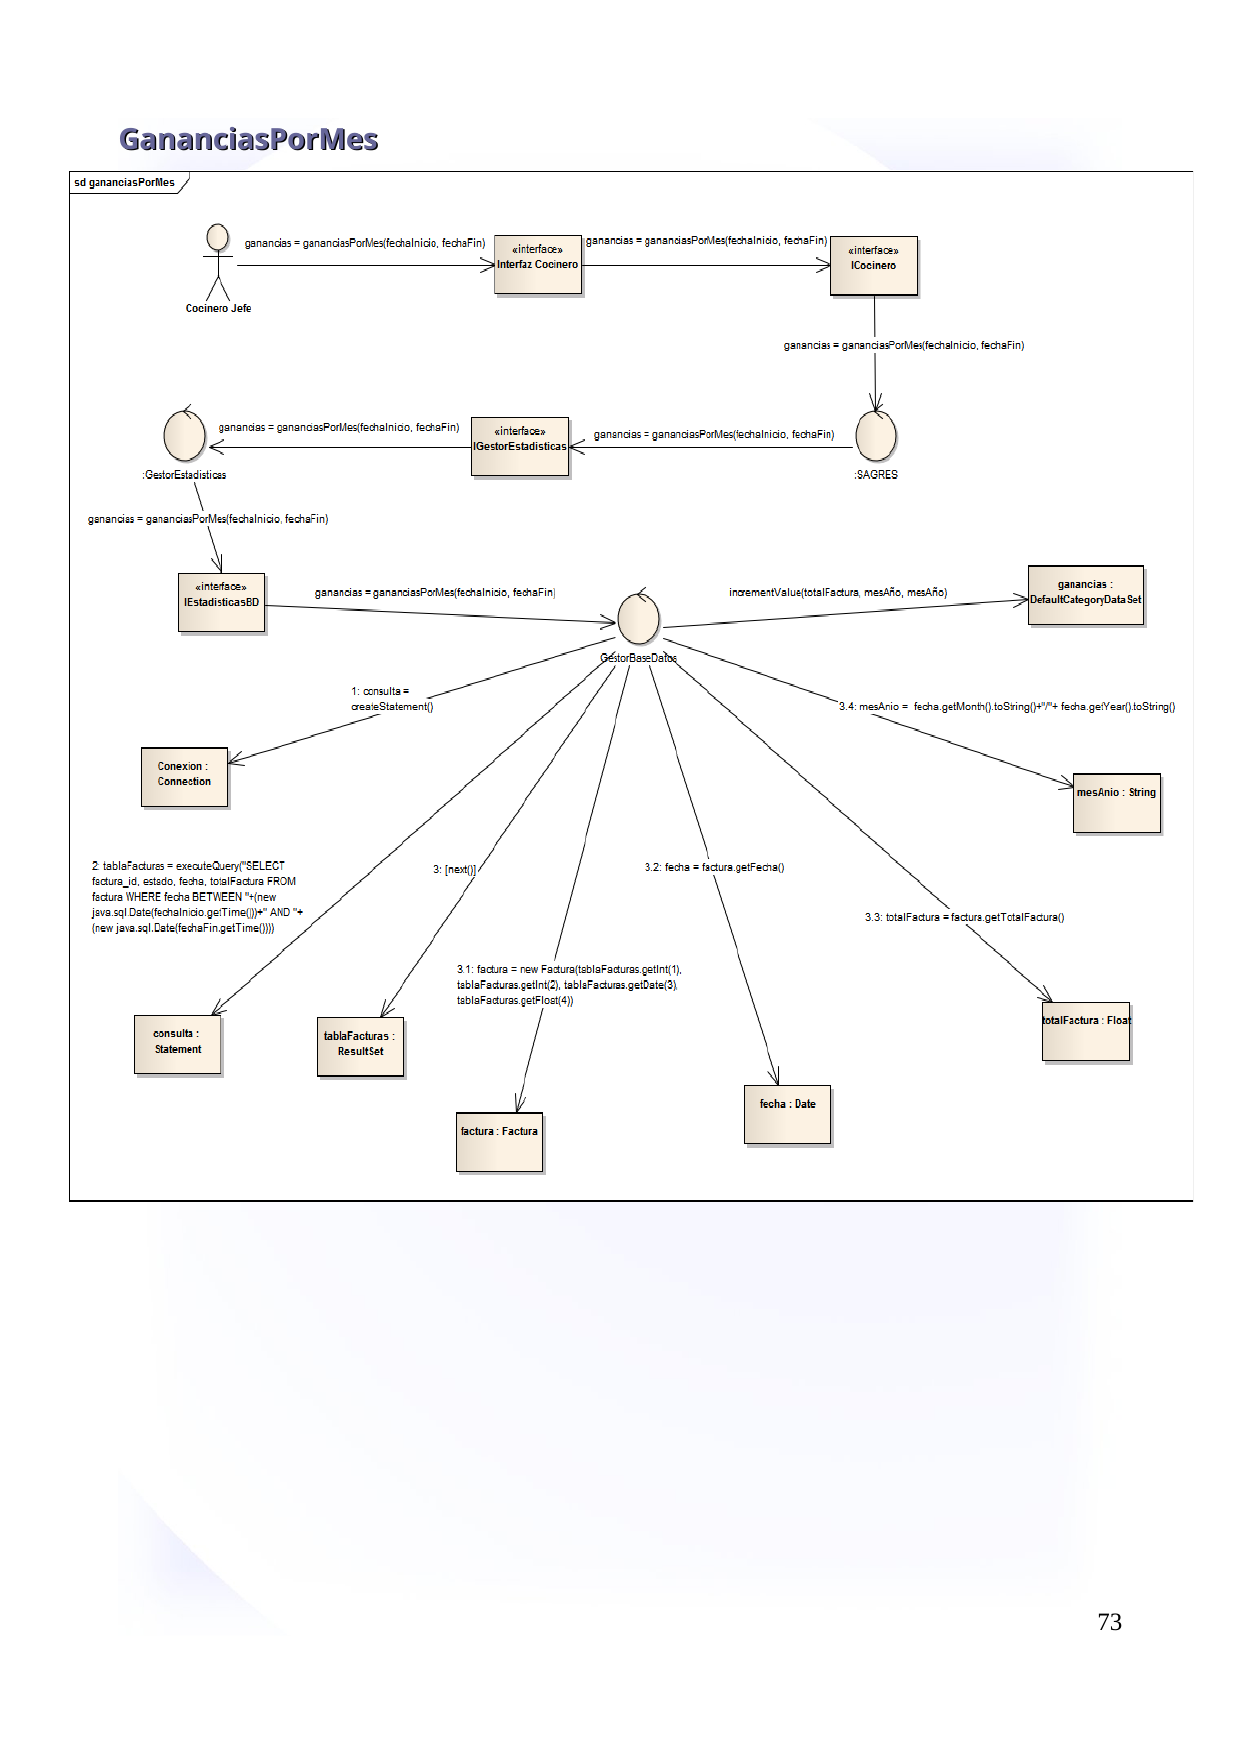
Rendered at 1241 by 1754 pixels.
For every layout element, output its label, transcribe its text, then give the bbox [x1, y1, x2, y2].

subtitle GananciasPorMes [118, 118, 1122, 158]
picture [68, 158, 1194, 1636]
